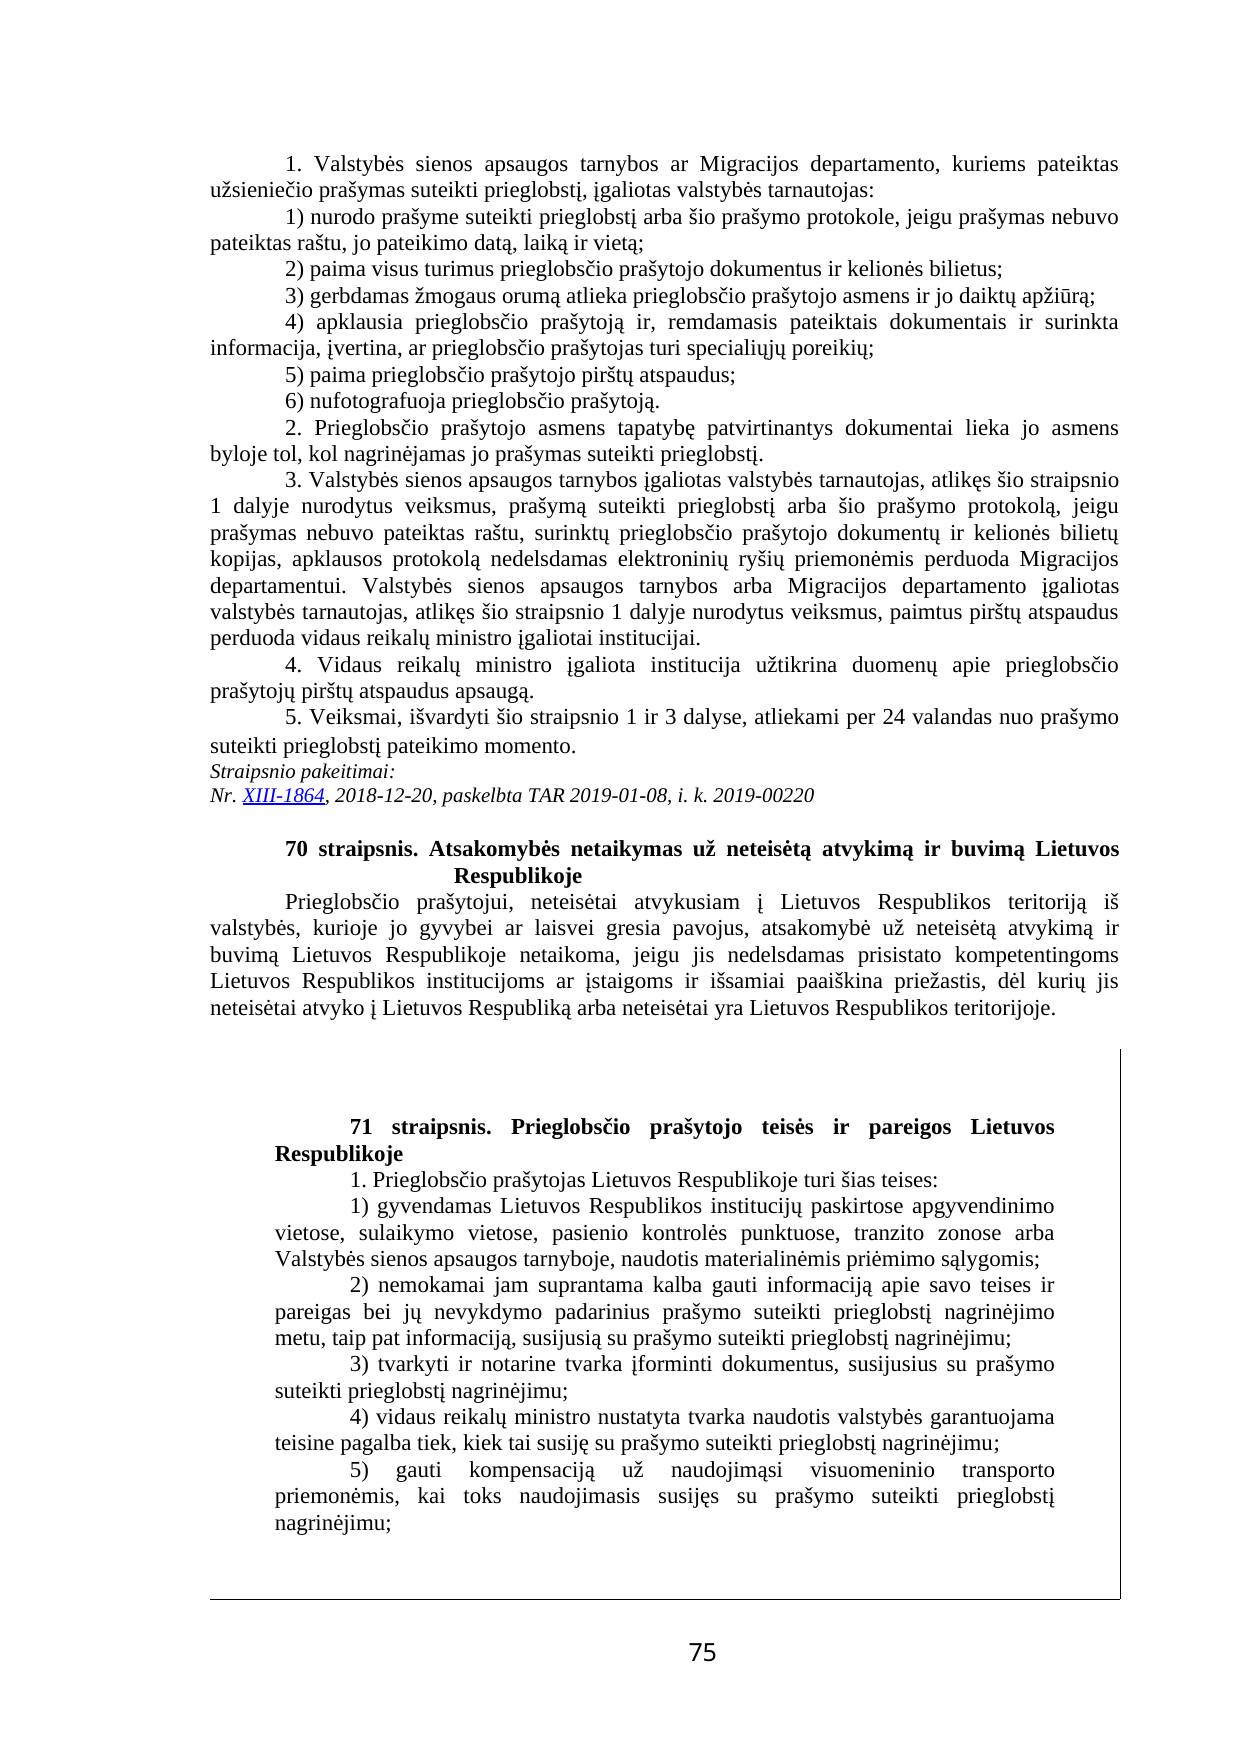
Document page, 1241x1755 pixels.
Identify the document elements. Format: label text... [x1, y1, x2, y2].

text Straipsnio pakeitimai: [210, 758, 1120, 783]
text 3. Valstybės sienos apsaugos tarnybos įgaliotas valstybės tarnautojas, atlikęs šio straipsnio 1 dalyje nurodytus veiksmus, prašymą suteikti prieglobstį arba šio prašymo protokolą, jeigu prašymas nebuvo pateiktas raštu, surinktų prieglobsčio prašytojo dokumentų ir kelionės bilietų kopijas, apklausos protokolą nedelsdamas elektroninių ryšių priemonėmis perduoda Migracijos departamentui. Valstybės sienos apsaugos tarnybos arba Migracijos departamento įgaliotas valstybės tarnautojas, atlikęs šio straipsnio 1 dalyje nurodytus veiksmus, paimtus pirštų atspaudus perduoda vidaus reikalų ministro įgaliotai institucijai. [210, 466, 1120, 651]
text 71 straipsnis. Prieglobsčio prašytojo teisės ir pareigos Lietuvos Respublikoje [210, 1049, 1120, 1166]
text 4) vidaus reikalų ministro nustatyta tvarka naudotis valstybės garantuojama teisine pagalba tiek, kiek tai susiję su prašymo suteikti prieglobstį nagrinėjimu; [210, 1403, 1120, 1456]
text 5) paima prieglobsčio prašytojo pirštų atspaudus; [210, 361, 1120, 387]
text 3) tvarkyti ir notarine tvarka įforminti dokumentus, susijusius su prašymo suteikti prieglobstį nagrinėjimu; [210, 1350, 1120, 1403]
text 1. Prieglobsčio prašytojas Lietuvos Respublikoje turi šias teises: [210, 1166, 1120, 1192]
text 70 straipsnis. Atsakomybės netaikymas už neteisėtą atvykimą ir buvimą Lietuvos Respublikoje [285, 835, 1120, 888]
text 1) gyvendamas Lietuvos Respublikos institucijų paskirtose apgyvendinimo vietose, sulaikymo vietose, pasienio kontrolės punktuose, tranzito zonose arba Valstybės sienos apsaugos tarnyboje, naudotis materialinėmis priėmimo sąlygomis; [210, 1192, 1120, 1271]
text 2. Prieglobsčio prašytojo asmens tapatybę patvirtinantys dokumentai lieka jo asmens byloje tol, kol nagrinėjamas jo prašymas suteikti prieglobstį. [210, 413, 1120, 466]
text 3) gerbdamas žmogaus orumą atlieka prieglobsčio prašytojo asmens ir jo daiktų apžiūrą; [210, 282, 1120, 308]
text 2) paima visus turimus prieglobsčio prašytojo dokumentus ir kelionės bilietus; [210, 255, 1120, 282]
text 5. Veiksmai, išvardyti šio straipsnio 1 ir 3 dalyse, atliekami per 24 valandas nuo prašymo suteikti prieglobstį pateikimo momento. [210, 703, 1120, 758]
text 4. Vidaus reikalų ministro įgaliota institucija užtikrina duomenų apie prieglobsčio prašytojų pirštų atspaudus apsaugą. [210, 651, 1120, 703]
text 1) nurodo prašyme suteikti prieglobstį arba šio prašymo protokole, jeigu prašymas nebuvo pateiktas raštu, jo pateikimo datą, laiką ir vietą; [210, 203, 1120, 255]
text Nr. XIII-1864, 2018-12-20, paskelbta TAR 2019-01-08, i. k. 2019-00220 [210, 783, 1120, 807]
text 5) gauti kompensaciją už naudojimąsi visuomeninio transporto priemonėmis, kai toks naudojimasis susijęs su prašymo suteikti prieglobstį nagrinėjimu; [210, 1456, 1120, 1599]
text Prieglobsčio prašytojui, neteisėtai atvykusiam į Lietuvos Respublikos teritoriją iš valstybės, kurioje jo gyvybei ar laisvei gresia pavojus, atsakomybė už neteisėtą atvykimą ir buvimą Lietuvos Respublikoje netaikoma, jeigu jis nedelsdamas prisistato kompetentingoms Lietuvos Respublikos institucijoms ar įstaigoms ir išsamiai paaiškina priežastis, dėl kurių jis neteisėtai atvyko į Lietuvos Respubliką arba neteisėtai yra Lietuvos Respublikos teritorijoje. [210, 888, 1120, 1020]
text 4) apklausia prieglobsčio prašytoją ir, remdamasis pateiktais dokumentais ir surinkta informacija, įvertina, ar prieglobsčio prašytojas turi specialiųjų poreikių; [210, 308, 1120, 361]
text 2) nemokamai jam suprantama kalba gauti informaciją apie savo teises ir pareigas bei jų nevykdymo padarinius prašymo suteikti prieglobstį nagrinėjimo metu, taip pat informaciją, susijusią su prašymo suteikti prieglobstį nagrinėjimu; [210, 1271, 1120, 1350]
text 1. Valstybės sienos apsaugos tarnybos ar Migracijos departamento, kuriems pateiktas užsieniečio prašymas suteikti prieglobstį, įgaliotas valstybės tarnautojas: [210, 150, 1120, 203]
text 6) nufotografuoja prieglobsčio prašytoją. [210, 387, 1120, 413]
